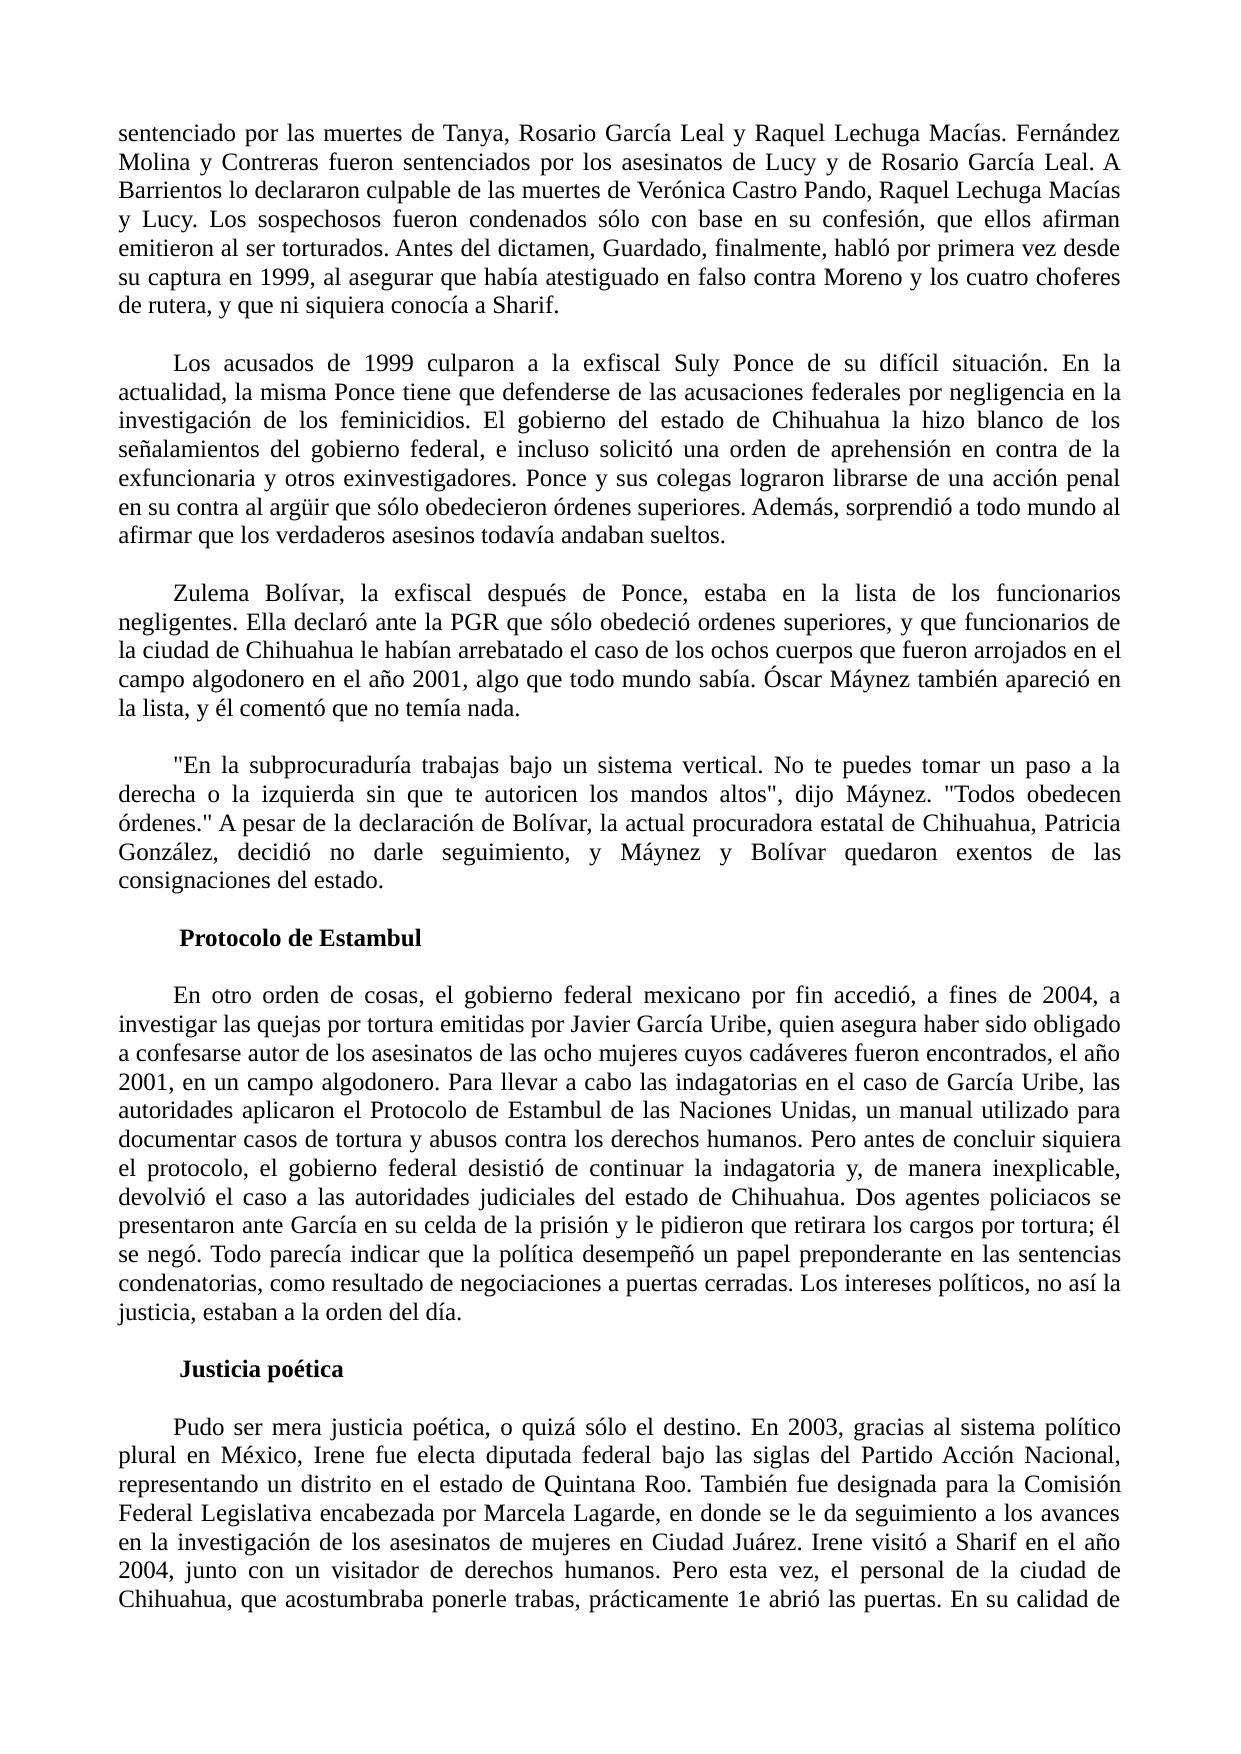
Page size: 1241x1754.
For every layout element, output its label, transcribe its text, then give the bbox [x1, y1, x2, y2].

text En otro orden de cosas, el gobierno federal mexicano por fin accedió, a fines de 2004, a investigar las quejas por tortura emitidas por Javier García Uribe, quien asegura haber sido obligado a confesarse autor de los asesinatos de las ocho mujeres cuyos cadáveres fueron encontrados, el año 2001, en un campo algodonero. Para llevar a cabo las indagatorias en el caso de García Uribe, las autoridades aplicaron el Protocolo de Estambul de las Naciones Unidas, un manual utilizado para documentar casos de tortura y abusos contra los derechos humanos. Pero antes de concluir siquiera el protocolo, el gobierno federal desistió de continuar la indagatoria y, de manera inexplicable, devolvió el caso a las autoridades judiciales del estado de Chihuahua. Dos agentes policiacos se presentaron ante García en su celda de la prisión y le pidieron que retirara los cargos por tortura; él se negó. Todo parecía indicar que la política desempeñó un papel preponderante en las sentencias condenatorias, como resultado de negociaciones a puertas cerradas. Los intereses políticos, no así la justicia, estaban a la orden del día. [118, 981, 1122, 1326]
text "En la subprocuraduría trabajas bajo un sistema vertical. No te puedes tomar un paso a la derecha o la izquierda sin que te autoricen los mandos altos", dijo Máynez. "Todos obedecen órdenes." A pesar de la declaración de Bolívar, la actual procuradora estatal de Chihuahua, Patricia González, decidió no darle seguimiento, y Máynez y Bolívar quedaron exentos de las consignaciones del estado. [118, 751, 1122, 894]
text Los acusados de 1999 culparon a la exfiscal Suly Ponce de su difícil situación. En la actualidad, la misma Ponce tiene que defenderse de las acusaciones federales por negligencia en la investigación de los feminicidios. El gobierno del estado de Chihuahua la hizo blanco de los señalamientos del gobierno federal, e incluso solicitó una orden de aprehensión en contra de la exfuncionaria y otros exinvestigadores. Ponce y sus colegas lograron librarse de una acción penal en su contra al argüir que sólo obedecieron órdenes superiores. Además, sorprendió a todo mundo al afirmar que los verdaderos asesinos todavía andaban sueltos. [118, 348, 1122, 549]
text Zulema Bolívar, la exfiscal después de Ponce, estaba en la lista de los funcionarios negligentes. Ella declaró ante la PGR que sólo obedeció ordenes superiores, y que funcionarios de la ciudad de Chihuahua le habían arrebatado el caso de los ochos cuerpos que fueron arrojados en el campo algodonero en el año 2001, algo que todo mundo sabía. Óscar Máynez también apareció en la lista, y él comentó que no temía nada. [118, 578, 1122, 722]
text sentenciado por las muertes de Tanya, Rosario García Leal y Raquel Lechuga Macías. Fernández Molina y Contreras fueron sentenciados por los asesinatos de Lucy y de Rosario García Leal. A Barrientos lo declararon culpable de las muertes de Verónica Castro Pando, Raquel Lechuga Macías y Lucy. Los sospechosos fueron condenados sólo con base en su confesión, que ellos afirman emitieron al ser torturados. Antes del dictamen, Guardado, finalmente, habló por primera vez desde su captura en 1999, al asegurar que había atestiguado en falso contra Moreno y los cuatro choferes de rutera, y que ni siquiera conocía a Sharif. [118, 118, 1122, 319]
text Justicia poética [118, 1354, 1122, 1383]
text Pudo ser mera justicia poética, o quizá sólo el destino. En 2003, gracias al sistema político plural en México, Irene fue electa diputada federal bajo las siglas del Partido Acción Nacional, representando un distrito en el estado de Quintana Roo. También fue designada para la Comisión Federal Legislativa encabezada por Marcela Lagarde, en donde se le da seguimiento a los avances en la investigación de los asesinatos de mujeres en Ciudad Juárez. Irene visitó a Sharif en el año 2004, junto con un visitador de derechos humanos. Pero esta vez, el personal de la ciudad de Chihuahua, que acostumbraba ponerle trabas, prácticamente 1e abrió las puertas. En su calidad de [118, 1412, 1122, 1613]
text Protocolo de Estambul [118, 923, 1122, 952]
